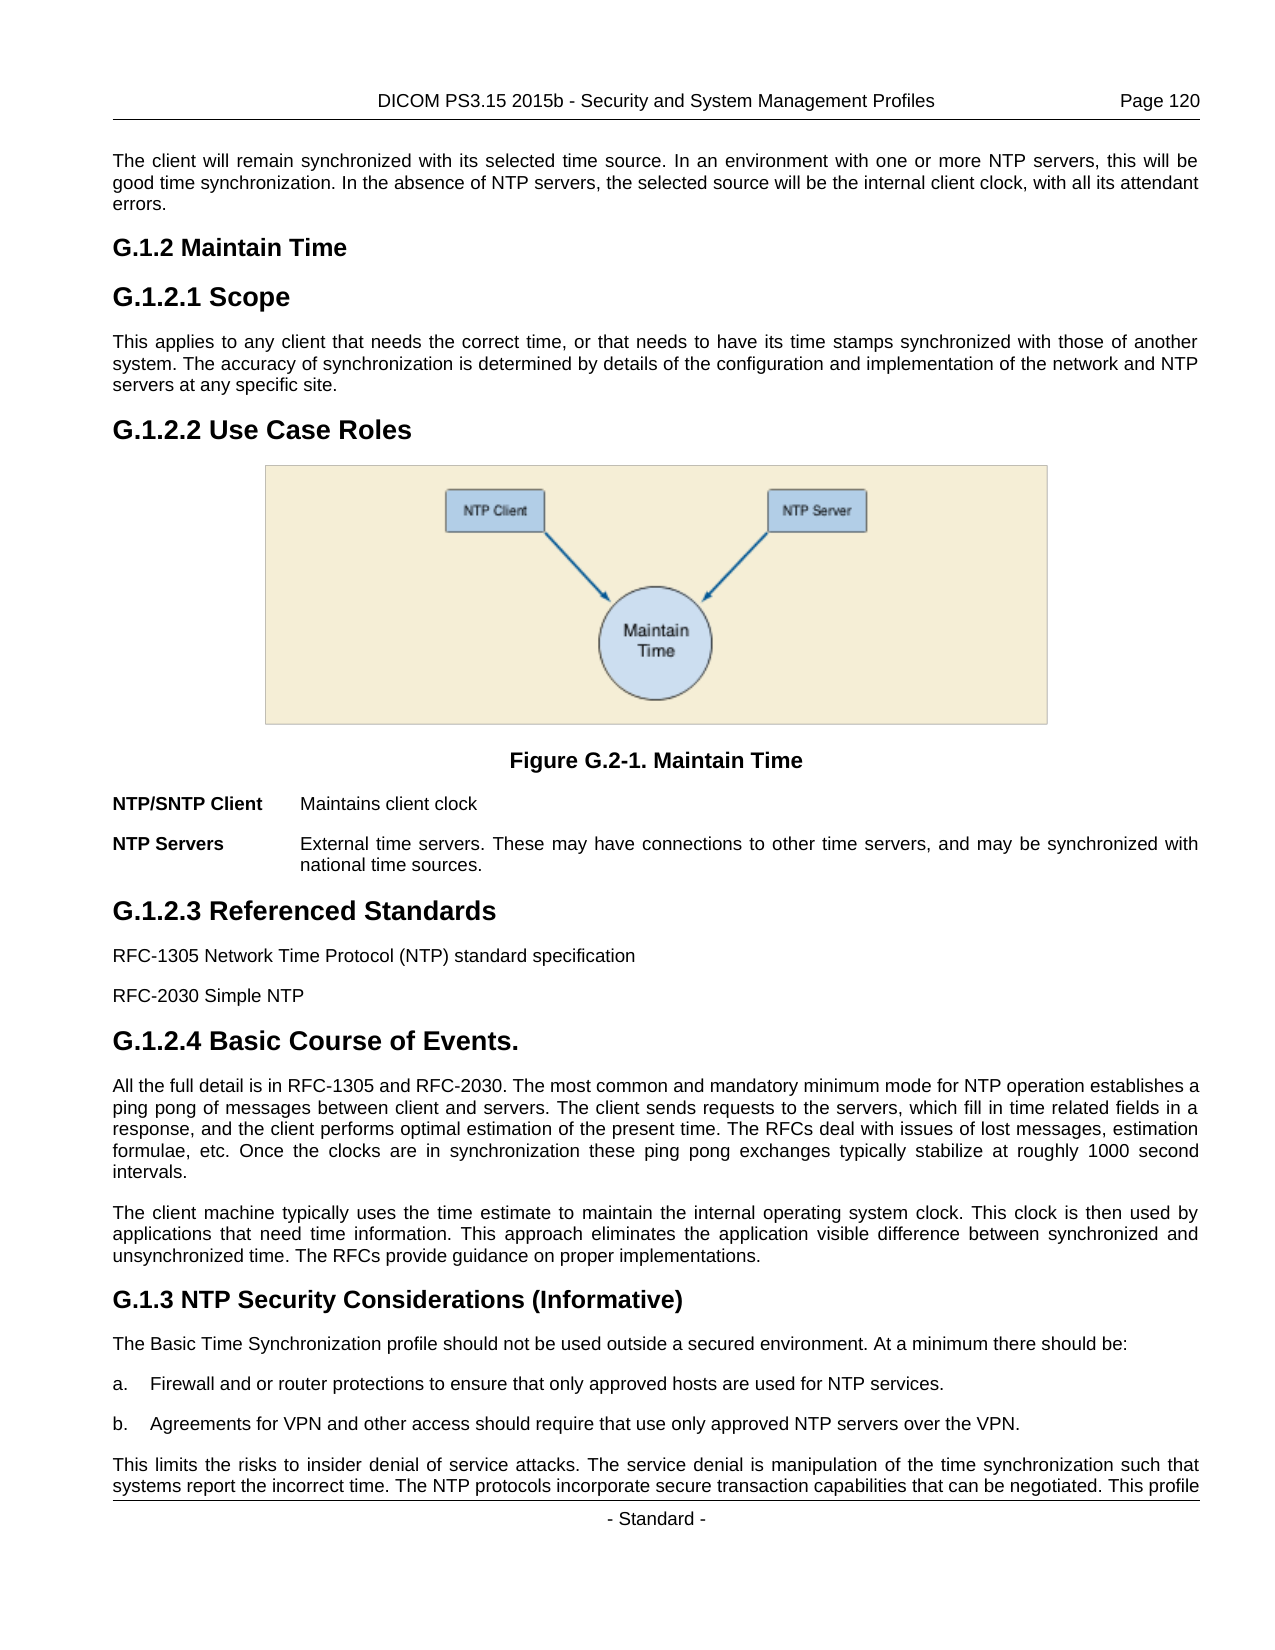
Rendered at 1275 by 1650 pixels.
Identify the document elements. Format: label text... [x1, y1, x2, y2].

text NTP/SNTP Client Maintains client clock [112, 792, 1200, 814]
text G.1.2.3 Referenced Standards [112, 894, 1200, 926]
text G.1.2 Maintain Time [112, 233, 1200, 262]
text RFC-2030 Simple NTP [112, 985, 1200, 1006]
text G.1.2.4 Basic Course of Events. [112, 1025, 1200, 1056]
text Figure G.2-1. Maintain Time [112, 748, 1200, 773]
text The client will remain synchronized with its selected time source. In an environment with one or more NTP servers, this will be good time synchronization. In the absence of NTP servers, the selected source will be the internal client clock, with all its attendant errors. [112, 150, 1200, 215]
text This limits the risks to insider denial of service attacks. The service denial is manipulation of the time synchronization such that systems report the incorrect time. The NTP protocols incorporate secure transaction capabilities that can be negotiated. This profile [112, 1453, 1200, 1497]
text The Basic Time Synchronization profile should not be used outside a secured environment. At a minimum there should be: [112, 1333, 1200, 1354]
list Agreements for VPN and other access should require that use only approved NTP servers over the VPN. [112, 1413, 1200, 1435]
picture [264, 464, 1049, 726]
text G.1.2.1 Scope [112, 281, 1200, 312]
list Firewall and or router protections to ensure that only approved hosts are used for NTP services. [112, 1373, 1200, 1394]
text RFC-1305 Network Time Protocol (NTP) standard specification [112, 944, 1200, 966]
text All the full detail is in RFC-1305 and RFC-2030. The most common and mandatory minimum mode for NTP operation establishes a ping pong of messages between client and servers. The client sends requests to the servers, which fill in time related fields in a response, and the client performs optimal estimation of the present time. The RFCs deal with issues of lost messages, estimation formulae, etc. Once the clocks are in synchronization these ping pong exchanges typically stabilize at roughly 1000 second intervals. [112, 1075, 1200, 1183]
text NTP Servers External time servers. These may have connections to other time servers, and may be synchronized with national time sources. [112, 833, 1200, 876]
text This applies to any client that needs the correct time, or that needs to have its time stamps synchronized with those of another system. The accuracy of synchronization is determined by details of the configuration and implementation of the network and NTP servers at any specific site. [112, 331, 1200, 396]
text G.1.2.2 Use Case Roles [112, 414, 1200, 446]
text G.1.3 NTP Security Considerations (Informative) [112, 1285, 1200, 1314]
text The client machine typically uses the time estimate to maintain the internal operating system clock. This clock is then used by applications that need time information. This approach eliminates the application visible difference between synchronized and unsynchronized time. The RFCs provide guidance on proper implementations. [112, 1202, 1200, 1266]
